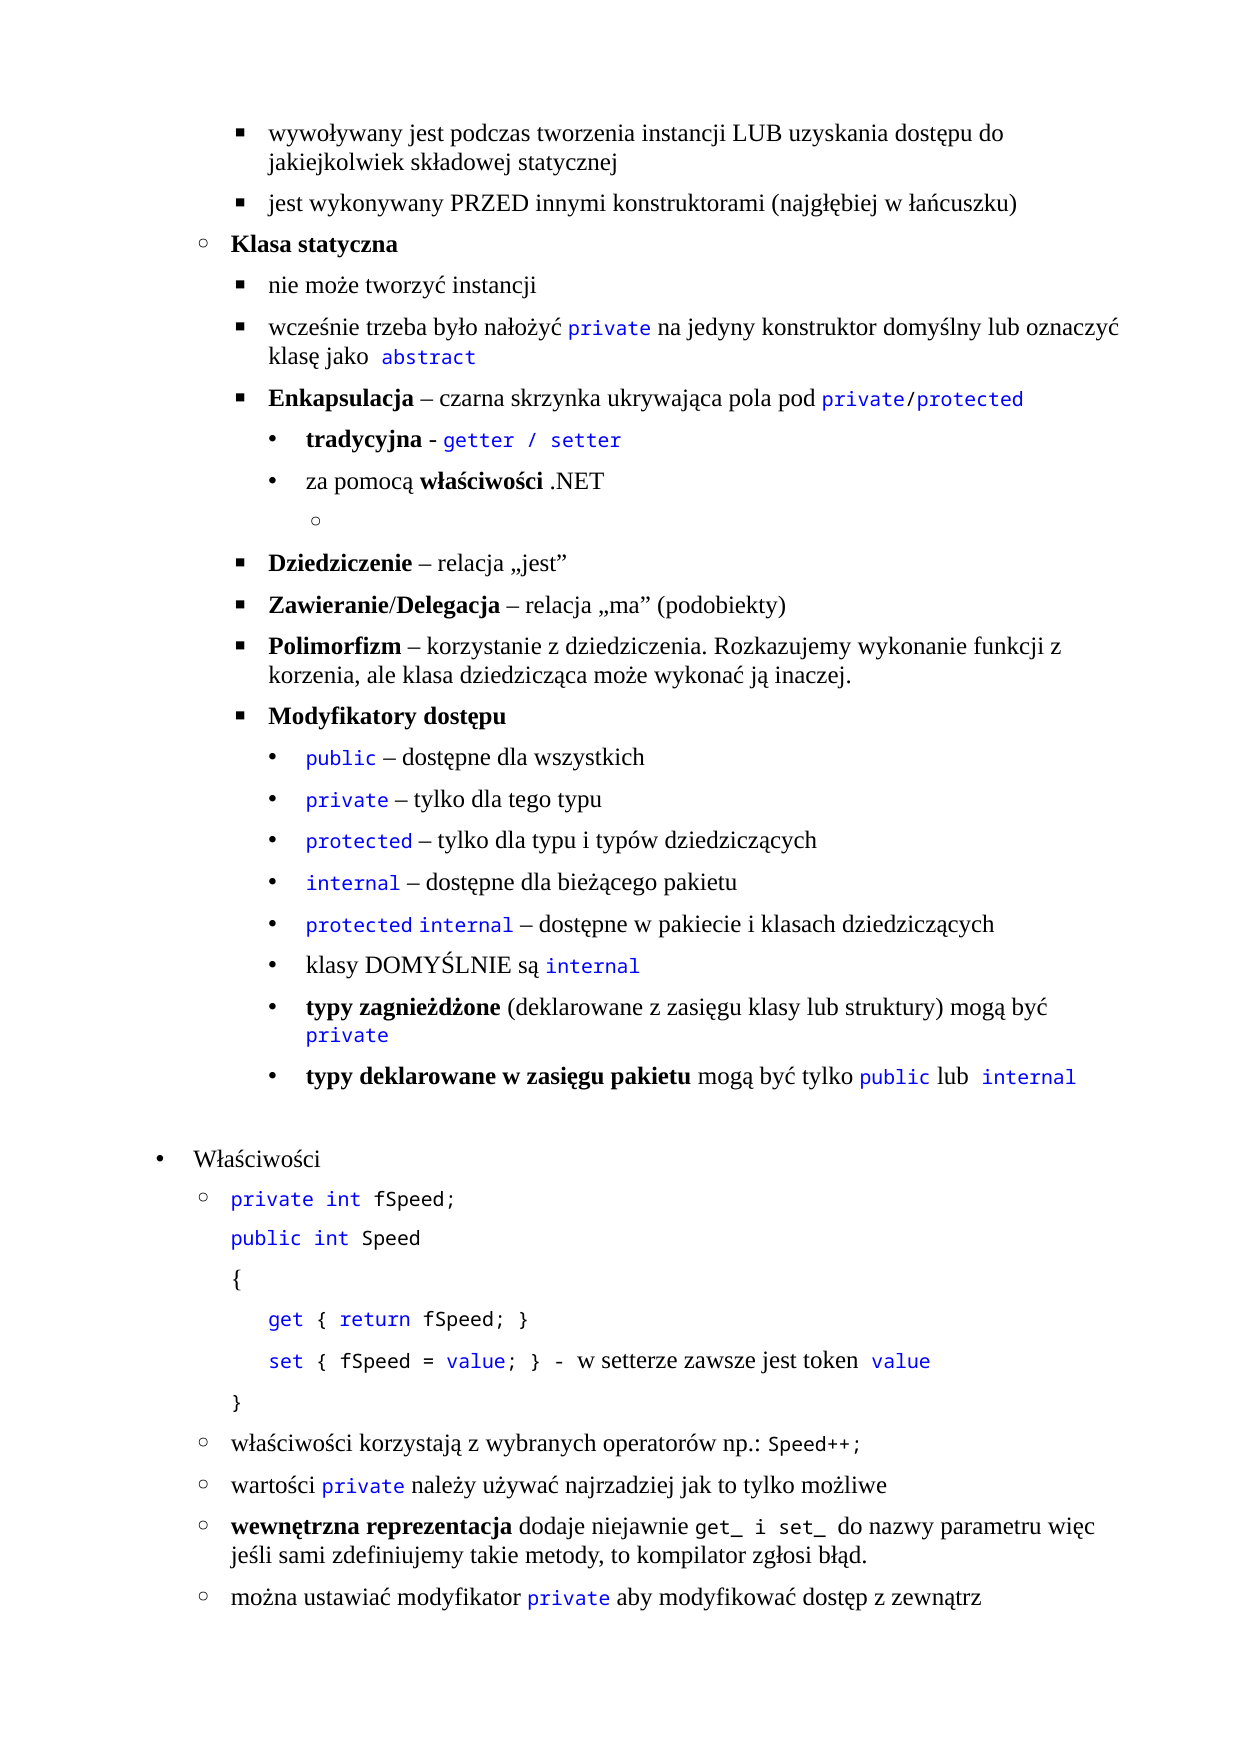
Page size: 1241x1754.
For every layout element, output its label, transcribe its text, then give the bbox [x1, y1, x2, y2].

list Dziedziczenie – relacja „jest” [231, 548, 1122, 577]
list Właściwości [156, 1144, 1122, 1173]
list wewnętrzna reprezentacja dodaje niejawnie get_ i set_ do nazwy parametru więc jeśli sami zdefiniujemy takie metody, to kompilator zgłosi błąd. [193, 1511, 1122, 1569]
list } [193, 1386, 1122, 1416]
list private – tylko dla tego typu [268, 784, 1122, 813]
list private int fSpeed; [193, 1185, 1122, 1212]
list typy zagnieżdżone (deklarowane z zasięgu klasy lub struktury) mogą być private [268, 992, 1122, 1048]
list get { return fSpeed; } [231, 1305, 1122, 1332]
list Polimorfizm – korzystanie z dziedziczenia. Rozkazujemy wykonanie funkcji z korzenia, ale klasa dziedzicząca może wykonać ją inaczej. [231, 631, 1122, 688]
list tradycyjna - getter / setter [268, 424, 1122, 453]
list set { fSpeed = value; } - w setterze zawsze jest token value [231, 1345, 1122, 1374]
list klasy DOMYŚLNIE są internal [268, 951, 1122, 980]
list wartości private należy używać najrzadziej jak to tylko możliwe [193, 1470, 1122, 1499]
list { [193, 1264, 1122, 1293]
list typy deklarowane w zasięgu pakietu mogą być tylko public lub internal [268, 1061, 1122, 1090]
list wcześnie trzeba było nałożyć private na jedyny konstruktor domyślny lub oznaczyć klasę jako abstract [231, 312, 1122, 370]
list Zawieranie/Delegacja – relacja „ma” (podobiekty) [231, 590, 1122, 618]
list Enkapsulacja – czarna skrzynka ukrywająca pola pod private/protected [231, 383, 1122, 412]
list Modyfikatory dostępu [231, 701, 1122, 730]
list nie może tworzyć instancji [231, 271, 1122, 299]
list właściwości korzystają z wybranych operatorów np.: Speed++; [193, 1428, 1122, 1457]
list wywoływany jest podczas tworzenia instancji LUB uzyskania dostępu do jakiejkolwiek składowej statycznej [231, 118, 1122, 176]
list można ustawiać modyfikator private aby modyfikować dostęp z zewnątrz [193, 1582, 1122, 1611]
list public – dostępne dla wszystkich [268, 742, 1122, 771]
list za pomocą właściwości .NET [268, 466, 1122, 495]
list protected internal – dostępne w pakiecie i klasach dziedziczących [268, 909, 1122, 938]
list Klasa statyczna [193, 229, 1122, 258]
list jest wykonywany PRZED innymi konstruktorami (najgłębiej w łańcuszku) [231, 188, 1122, 217]
list public int Speed [193, 1224, 1122, 1252]
list protected – tylko dla typu i typów dziedziczących [268, 826, 1122, 855]
list internal – dostępne dla bieżącego pakietu [268, 867, 1122, 896]
